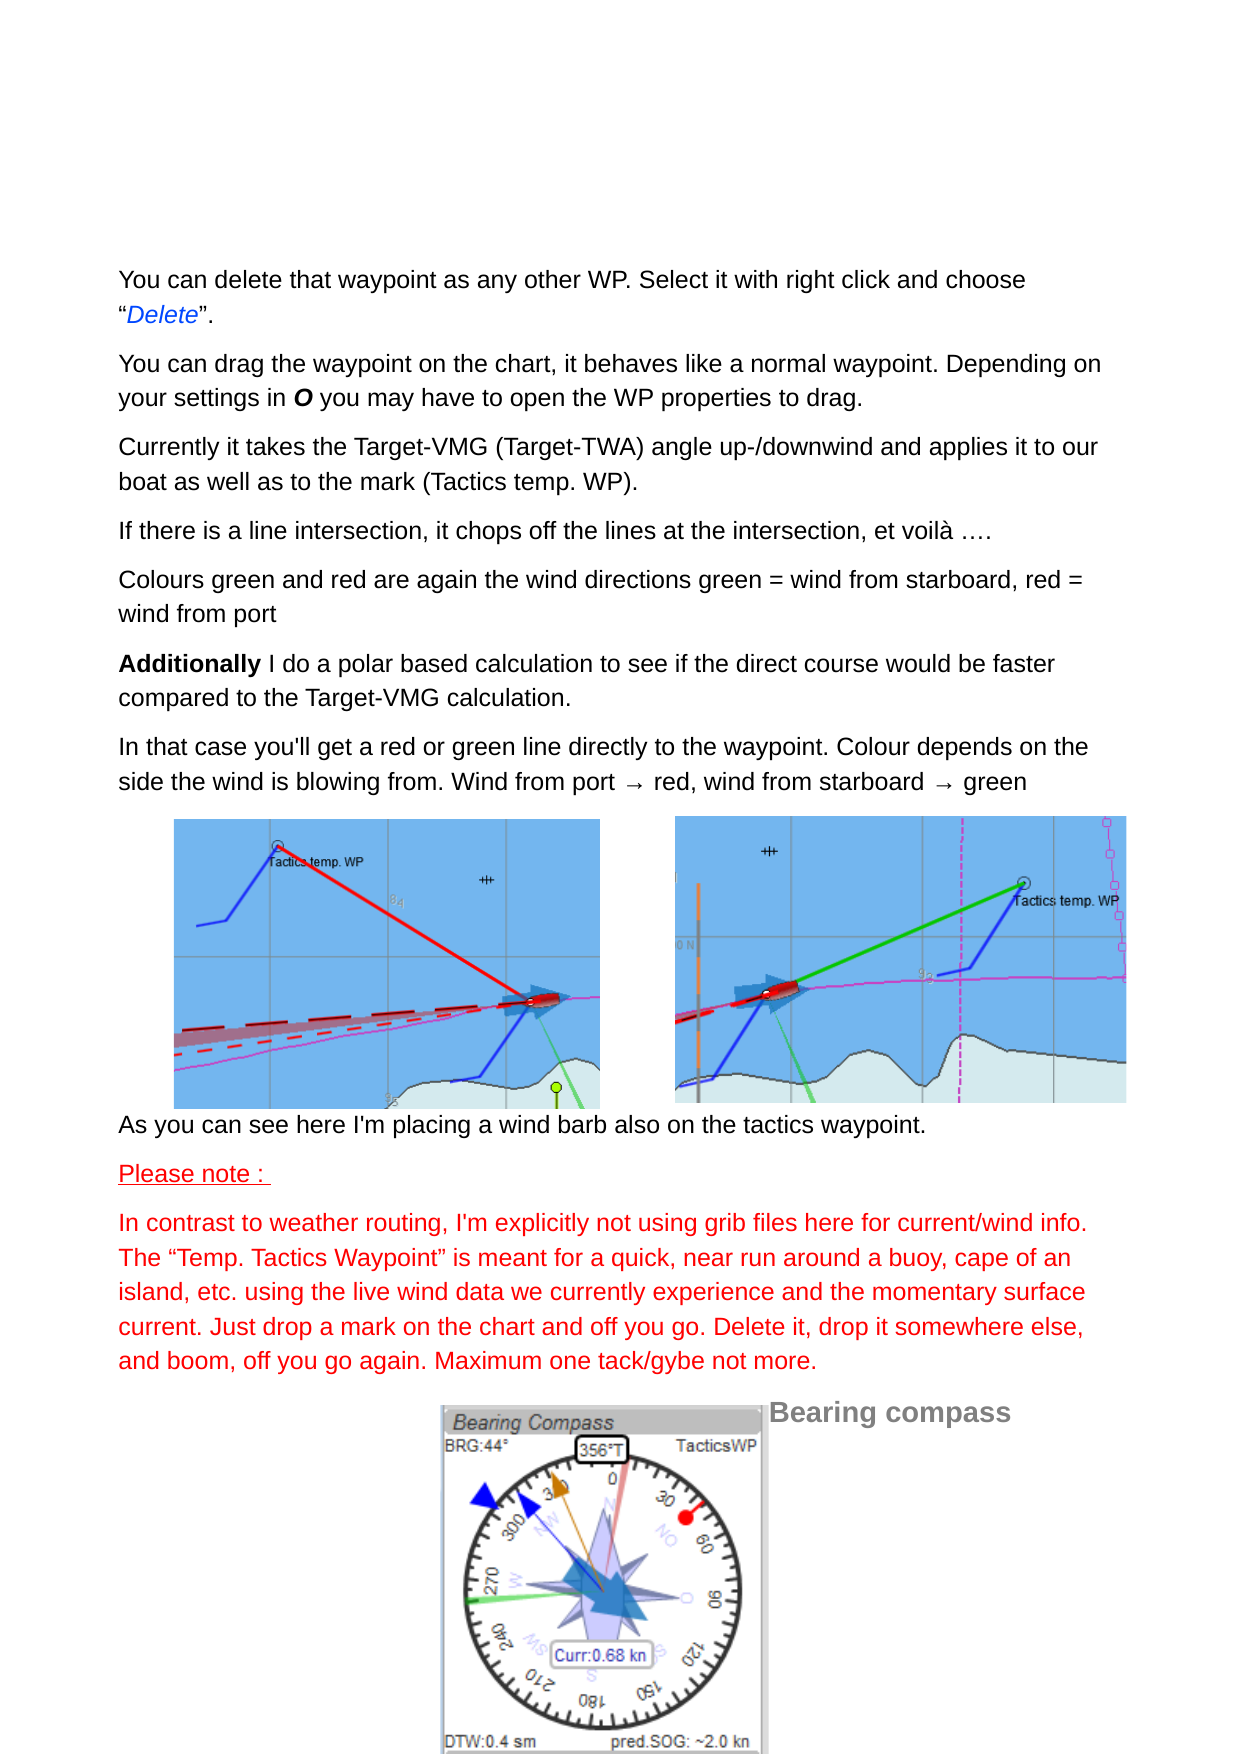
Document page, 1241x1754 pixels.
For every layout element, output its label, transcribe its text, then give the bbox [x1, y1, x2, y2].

text You can drag the waypoint on the chart, it behaves like a normal waypoint. Depending on your settings in O you may have to open the WP properties to drag. [118, 349, 1122, 412]
text In that case you'll get a red or green line directly to the waypoint. Colour depends on the side the wind is blowing from. Wind from port → red, wind from starboard → green [118, 732, 1122, 795]
text Additionally I do a polar based calculation to see if the direct course would be faster compared to the Target-VMG calculation. [118, 648, 1122, 712]
text As you can see here I'm placing a wind barb also on the tactics waypoint. [118, 1110, 1122, 1139]
text If there is a line intersection, it chops off the lines at the intersection, et voilà …. [118, 516, 1122, 545]
text Colours green and red are again the wind directions green = wind from starboard, red = wind from port [118, 565, 1122, 628]
text In contrast to weather routing, I'm explicitly not using grib files here for current/wind info. The “Temp. Tactics Waypoint” is meant for a quick, near run around a buoy, cape of an island, etc. using the live wind data we currently experience and the momentary surface current. Just drop a mark on the chart and off you go. Delete it, drop it somewhere else, and boom, off you go again. Maximum one tack/gybe not more. [118, 1208, 1122, 1375]
picture [675, 816, 1127, 1103]
text You can delete that waypoint as any other WP. Select it with right click and choose “Delete”. [118, 265, 1122, 328]
text Please note : [118, 1159, 1122, 1188]
text Currently it takes the Target-VMG (Target-TWA) angle up-/downwind and applies it to our boat as well as to the mark (Tactics temp. WP). [118, 432, 1122, 496]
picture [440, 1405, 769, 1754]
picture [173, 819, 600, 1109]
subtitle Bearing compass [118, 1395, 1122, 1429]
